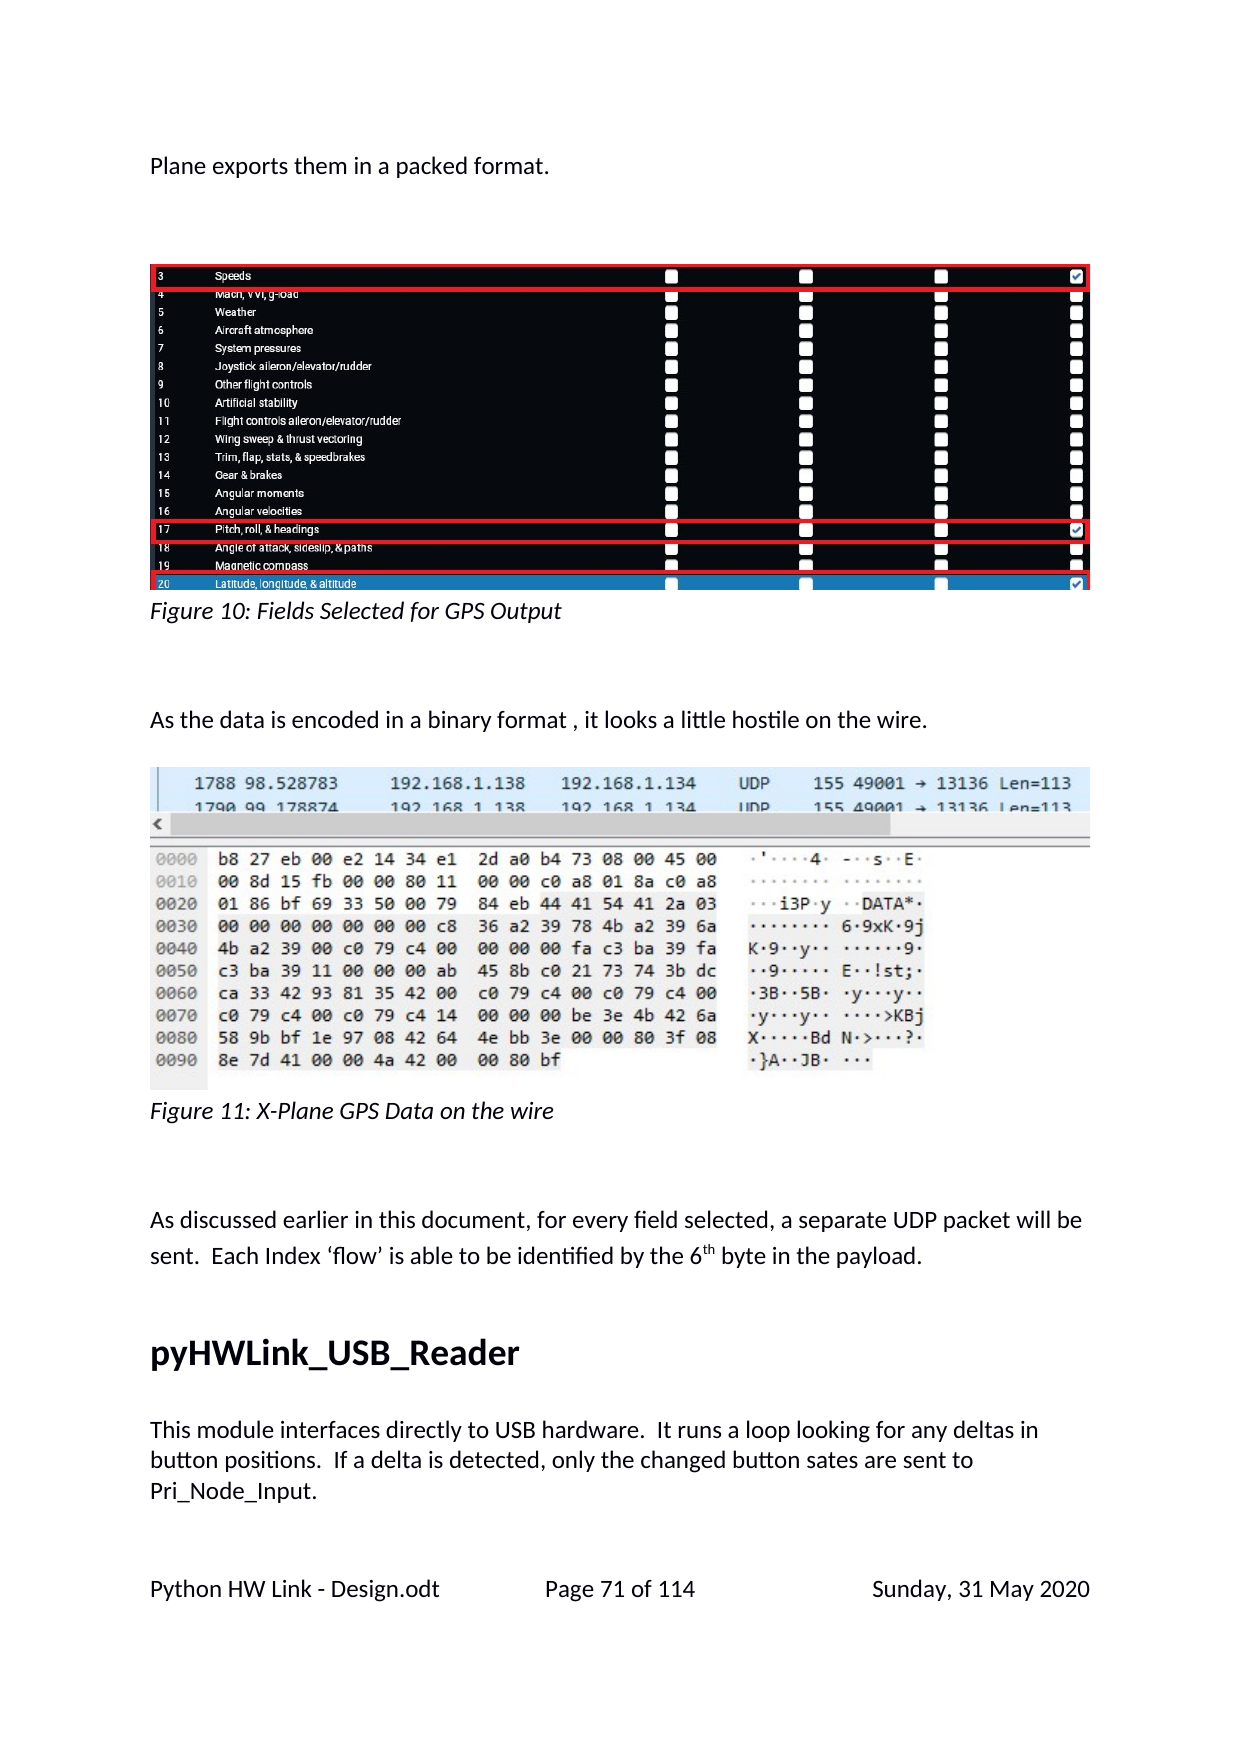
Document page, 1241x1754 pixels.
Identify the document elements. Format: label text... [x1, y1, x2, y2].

text As discussed earlier in this document, for every field selected, a separate UDP packet will be sent. Each Index ‘flow’ is able to be identified by the 6th byte in the payload. [150, 1204, 1090, 1271]
picture [150, 767, 1091, 1090]
text Plane exports them in a packed format. [150, 150, 1090, 181]
text This module interfaces directly to USB hardware. It runs a loop looking for any deltas in button positions. If a delta is detected, only the changed button sates are sent to Pri_Node_Input. [150, 1414, 1090, 1505]
picture [150, 264, 1091, 590]
text Figure 11: X-Plane GPS Data on the wire [150, 1090, 1090, 1126]
text As the data is encoded in a binary format , it looks a little hostile on the wire. [150, 704, 1090, 734]
text Figure 10: Fields Selected for GPS Output [150, 590, 1090, 626]
subtitle pyHWLink_USB_Reader [150, 1329, 1090, 1375]
